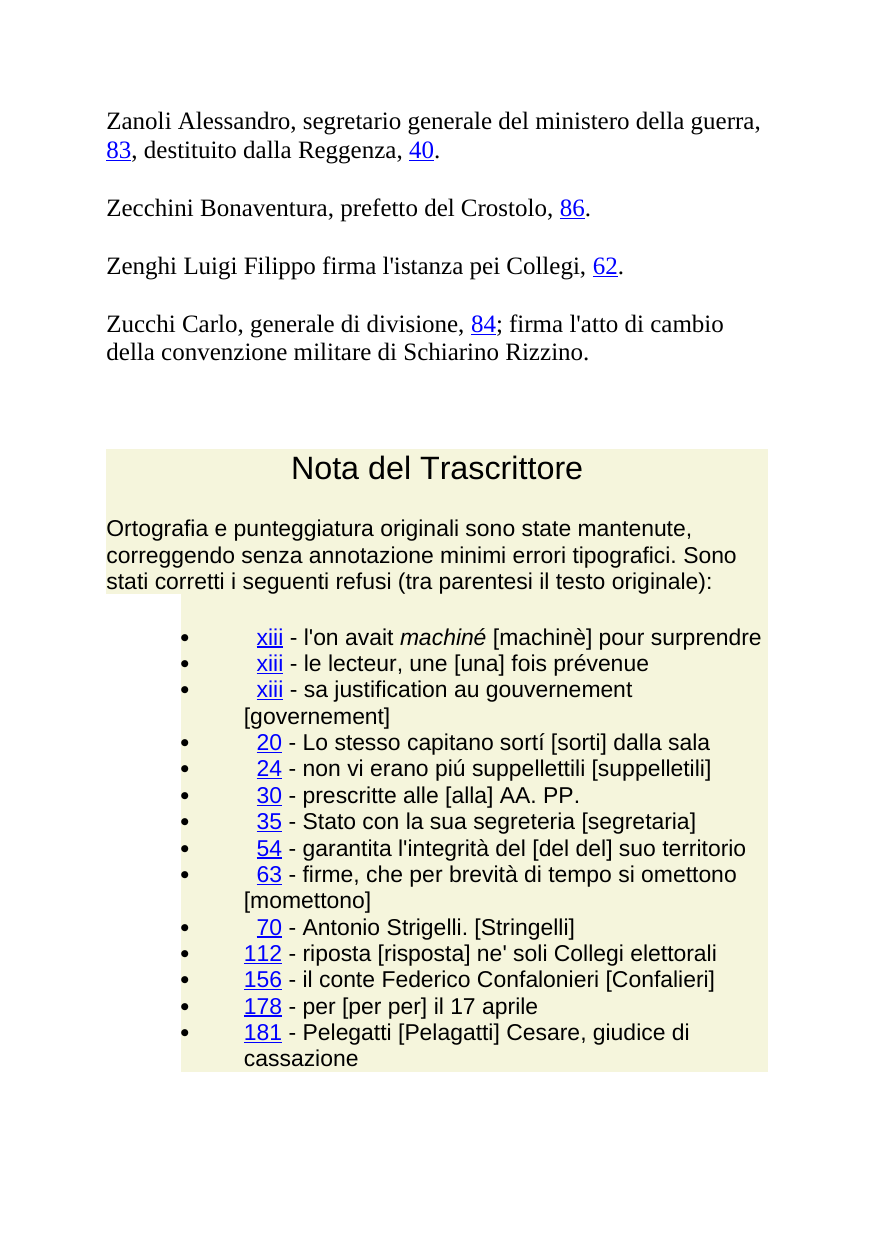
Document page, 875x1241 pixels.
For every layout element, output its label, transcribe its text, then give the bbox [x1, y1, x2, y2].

list 112 - riposta [risposta] ne' soli Collegi elettorali [181, 940, 768, 966]
list 35 - Stato con la sua segreteria [segretaria] [181, 808, 768, 834]
text Ortografia e punteggiatura originali sono state mantenute, correggendo senza annotazione minimi errori tipografici. Sono stati corretti i seguenti refusi (tra parentesi il testo originale): [106, 515, 768, 594]
list 30 - prescritte alle [alla] AA. PP. [181, 782, 768, 808]
list xiii - le lecteur, une [una] fois prévenue [181, 650, 768, 676]
text Nota del Trascrittore [106, 449, 768, 486]
text Zucchi Carlo, generale di divisione, 84; firma l'atto di cambio della convenzione militare di Schiarino Rizzino. [106, 309, 768, 366]
list 178 - per [per per] il 17 aprile [181, 993, 768, 1019]
list 54 - garantita l'integrità del [del del] suo territorio [181, 834, 768, 861]
list 63 - firme, che per brevità di tempo si omettono [momettono] [181, 861, 768, 913]
text Zanoli Alessandro, segretario generale del ministero della guerra, 83, destituito dalla Reggenza, 40. [106, 106, 768, 164]
text Zenghi Luigi Filippo firma l'istanza pei Collegi, 62. [106, 251, 768, 279]
list 181 - Pelegatti [Pelagatti] Cesare, giudice di cassazione [181, 1019, 768, 1072]
list xiii - sa justification au gouvernement [governement] [181, 676, 768, 729]
text Zecchini Bonaventura, prefetto del Crostolo, 86. [106, 193, 768, 222]
list 70 - Antonio Strigelli. [Stringelli] [181, 913, 768, 940]
list xiii - l'on avait machiné [machinè] pour surprendre [181, 624, 768, 650]
list 24 - non vi erano piú suppellettili [suppelletili] [181, 755, 768, 782]
list 156 - il conte Federico Confalonieri [Confalieri] [181, 966, 768, 993]
list 20 - Lo stesso capitano sortí [sorti] dalla sala [181, 729, 768, 755]
